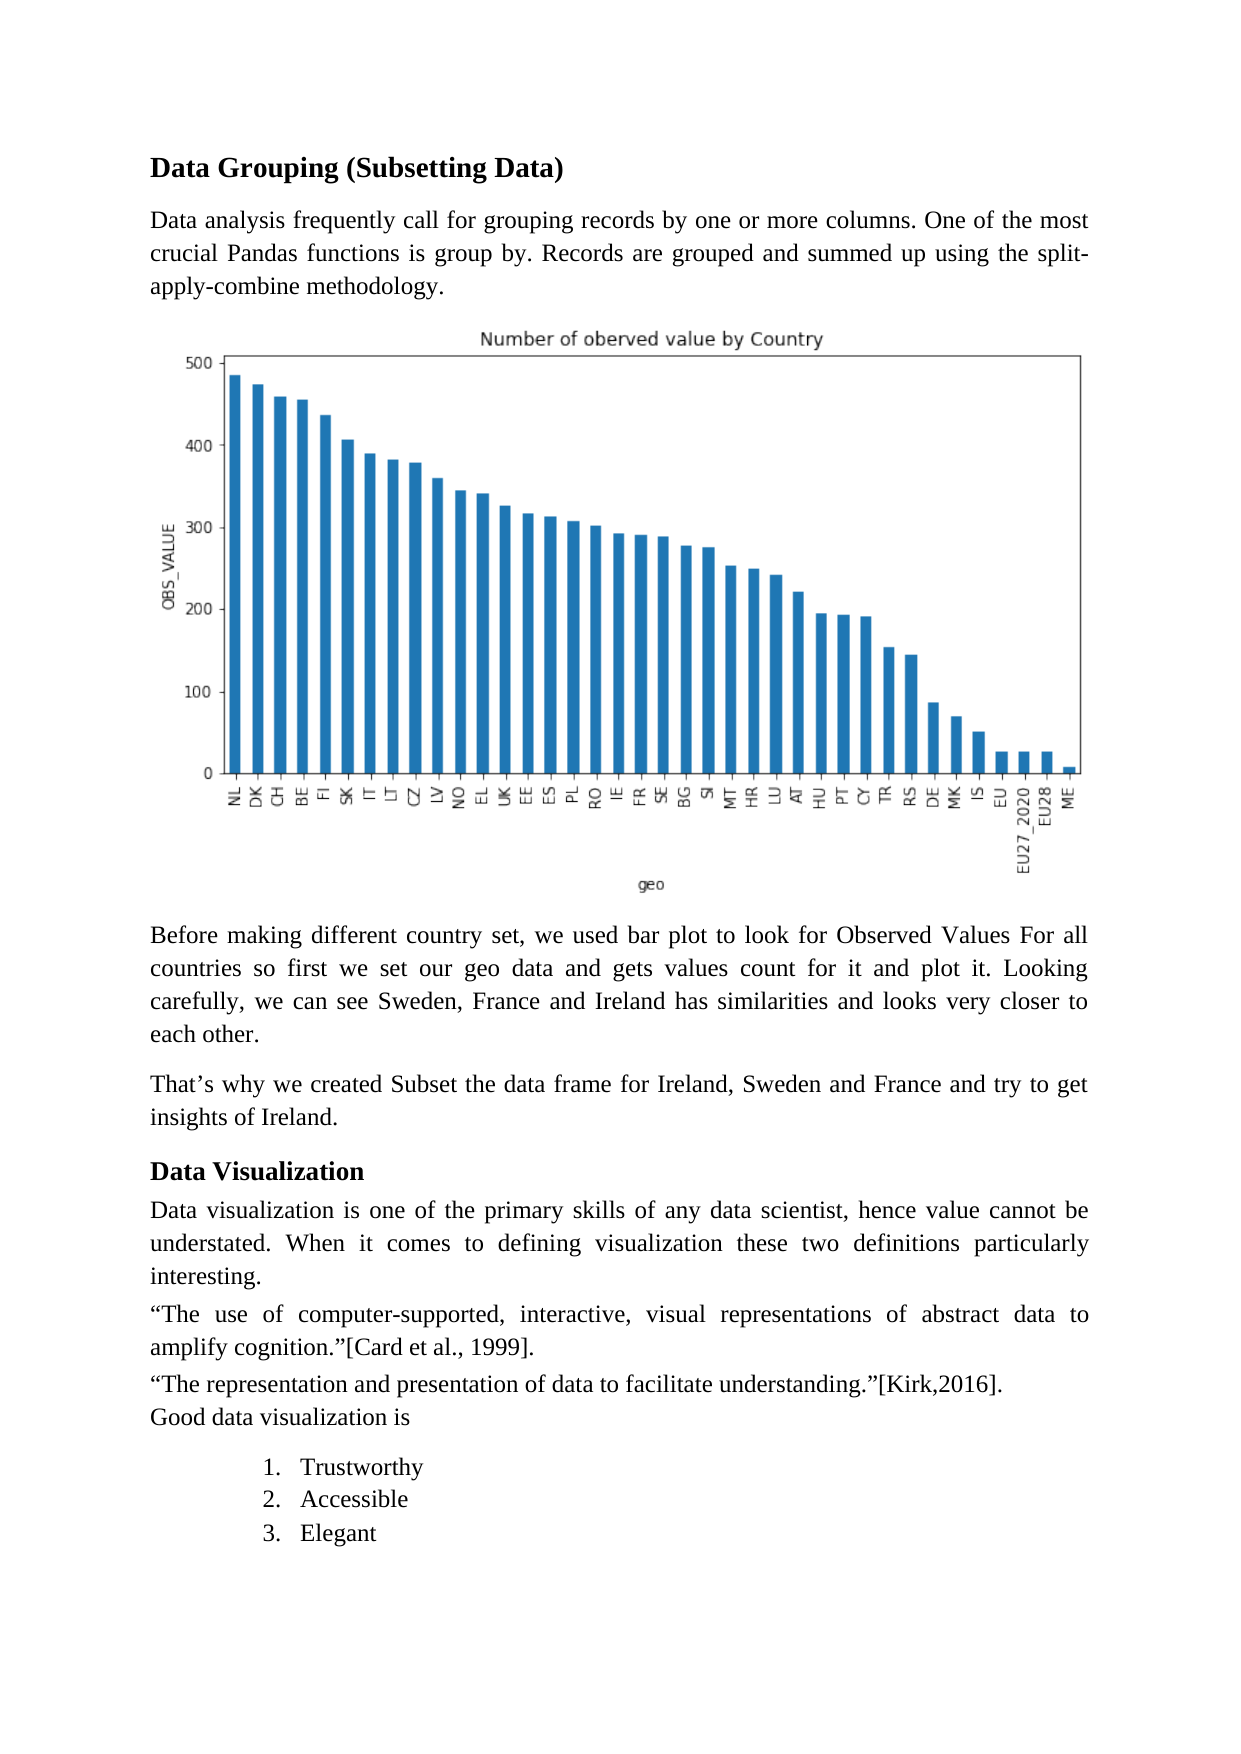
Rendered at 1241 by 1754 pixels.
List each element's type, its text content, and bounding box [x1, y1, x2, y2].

list Elegant [262, 1518, 1090, 1546]
list Trustworthy [262, 1452, 1090, 1480]
text Before making different country set, we used bar plot to look for Observed Values For all countries so first we set our geo data and gets values count for it and plot it. Looking carefully, we can see Sweden, France and Ireland has similarities and looks very closer to each other. [150, 920, 1090, 1048]
subtitle “The use of computer-supported, interactive, visual representations of abstract data to amplify cognition.”[Card et al., 1999]. [150, 1299, 1090, 1360]
subtitle Data visualization is one of the primary skills of any data scientist, hence value cannot be understated. When it comes to defining visualization these two definitions particularly interesting. [150, 1195, 1090, 1290]
subtitle Data Visualization [150, 1156, 1090, 1187]
text Data Grouping (Subsetting Data) [150, 150, 1090, 183]
list Accessible [262, 1484, 1090, 1513]
text Good data visualization is [150, 1402, 1090, 1431]
text That’s why we created Subset the data frame for Ireland, Sweden and France and try to get insights of Ireland. [150, 1069, 1090, 1130]
text Data analysis frequently call for grouping records by one or more columns. One of the most crucial Pandas functions is group by. Records are grouped and summed up using the split-apply-combine methodology. [150, 205, 1090, 300]
subtitle “The representation and presentation of data to facilitate understanding.”[Kirk,2016]. [150, 1369, 1090, 1398]
